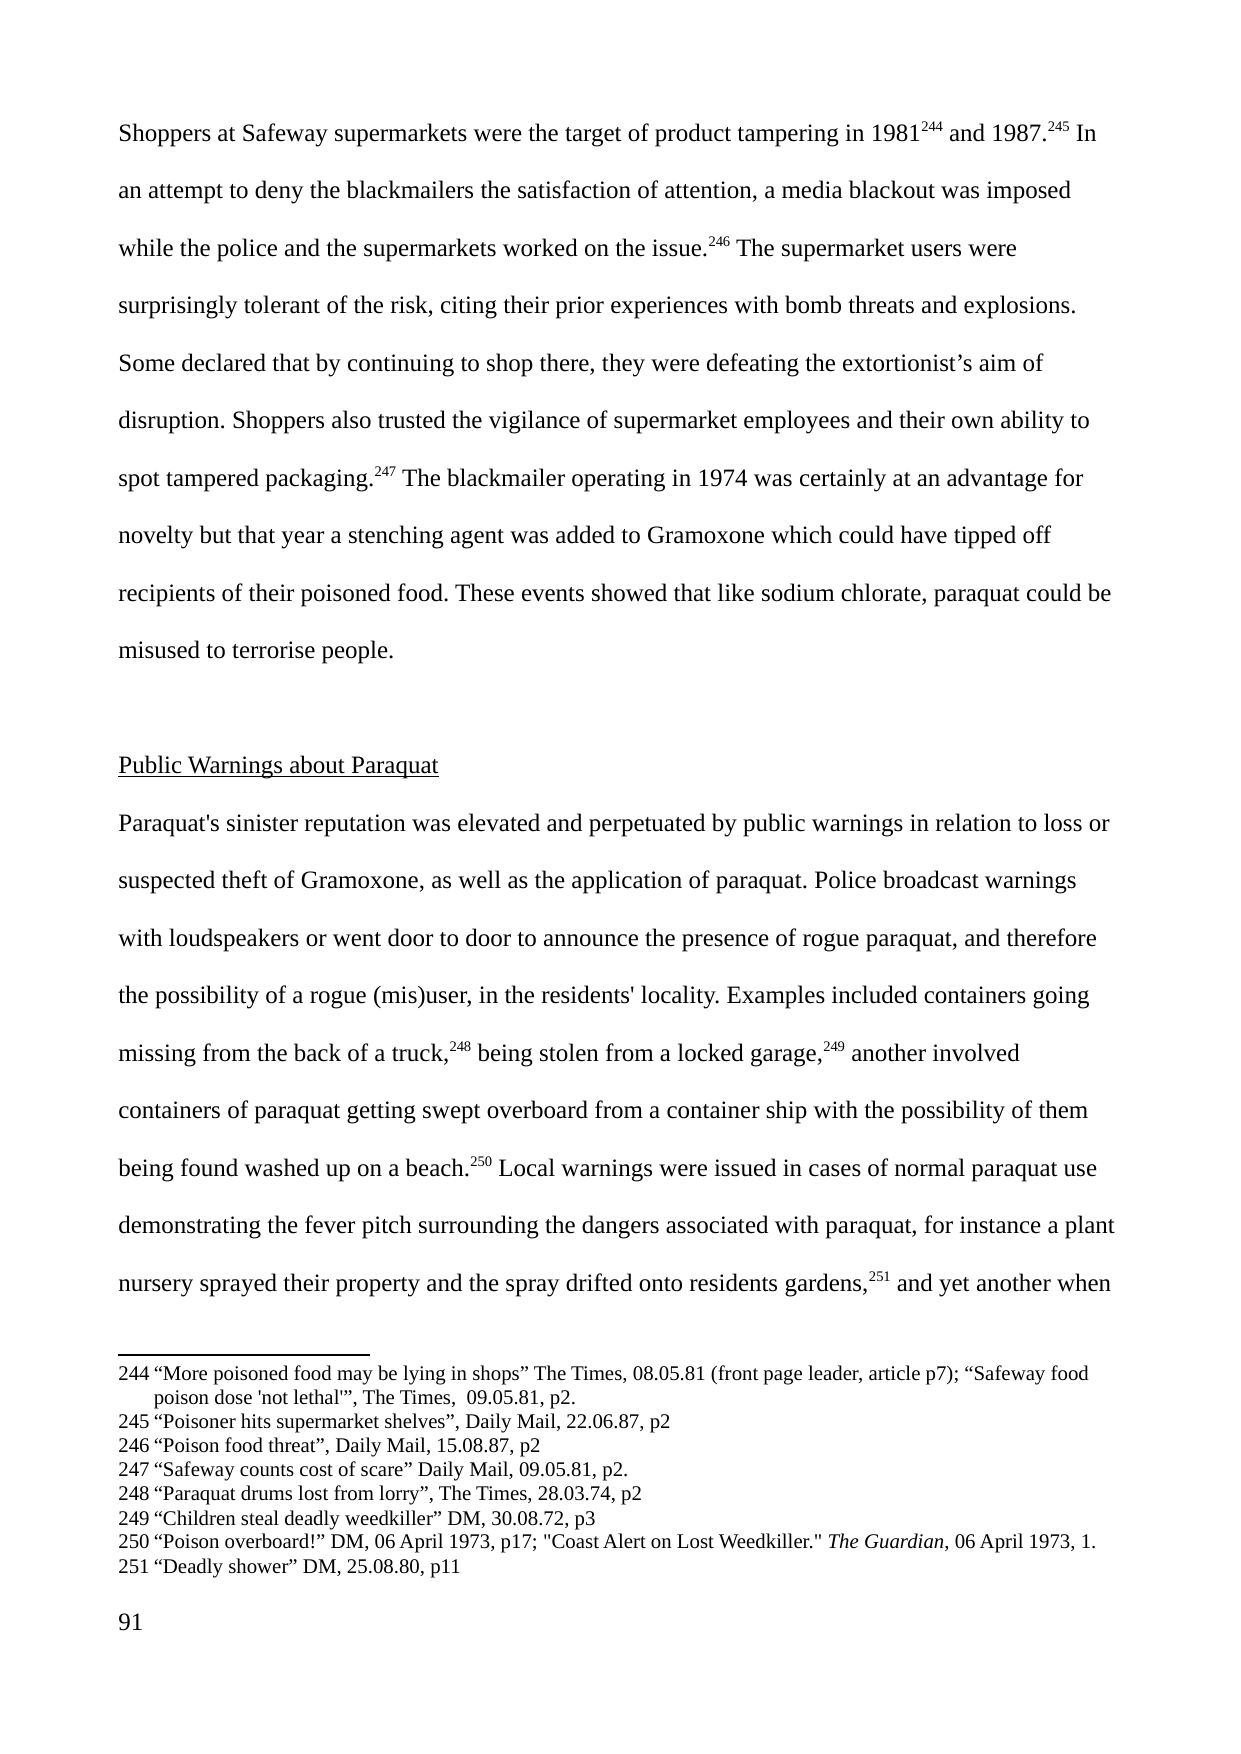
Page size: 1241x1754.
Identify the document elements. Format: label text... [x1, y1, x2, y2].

text “Poison food threat”, Daily Mail, 15.08.87, p2 [118, 1433, 1122, 1457]
text Public Warnings about Paraquat [118, 751, 1122, 779]
text Paraquat's sinister reputation was elevated and perpetuated by public warnings in relation to loss or suspected theft of Gramoxone, as well as the application of paraquat. Police broadcast warnings with loudspeakers or went door to door to announce the presence of rogue paraquat, and therefore the possibility of a rogue (mis)user, in the residents' locality. Examples included containers going missing from the back of a truck, being stolen from a locked garage, another involved containers of paraquat getting swept overboard from a container ship with the possibility of them being found washed up on a beach. Local warnings were issued in cases of normal paraquat use demonstrating the fever pitch surrounding the dangers associated with paraquat, for instance a plant nursery sprayed their property and the spray drifted onto residents gardens, and yet another when [118, 808, 1122, 1297]
text Shoppers at Safeway supermarkets were the target of product tampering in 1981 and 1987. In an attempt to deny the blackmailers the satisfaction of attention, a media blackout was imposed while the police and the supermarkets worked on the issue. The supermarket users were surprisingly tolerant of the risk, citing their prior experiences with bomb threats and explosions. Some declared that by continuing to shop there, they were defeating the extortionist’s aim of disruption. Shoppers also trusted the vigilance of supermarket employees and their own ability to spot tampered packaging. The blackmailer operating in 1974 was certainly at an advantage for novelty but that year a stenching agent was added to Gramoxone which could have tipped off recipients of their poisoned food. These events showed that like sodium chlorate, paraquat could be misused to terrorise people. [118, 118, 1122, 664]
text “Children steal deadly weedkiller” DM, 30.08.72, p3 [118, 1505, 1122, 1529]
text “Paraquat drums lost from lorry”, The Times, 28.03.74, p2 [118, 1481, 1122, 1505]
text “More poisoned food may be lying in shops” The Times, 08.05.81 (front page leader, article p7); “Safeway food poison dose 'not lethal'”, The Times, 09.05.81, p2. [118, 1361, 1122, 1409]
text “Safeway counts cost of scare” Daily Mail, 09.05.81, p2. [118, 1457, 1122, 1481]
text “Deadly shower” DM, 25.08.80, p11 [118, 1553, 1122, 1578]
text “Poison overboard!” DM, 06 April 1973, p17; "Coast Alert on Lost Weedkiller." The Guardian, 06 April 1973, 1. [118, 1529, 1122, 1553]
text “Poisoner hits supermarket shelves”, Daily Mail, 22.06.87, p2 [118, 1409, 1122, 1433]
